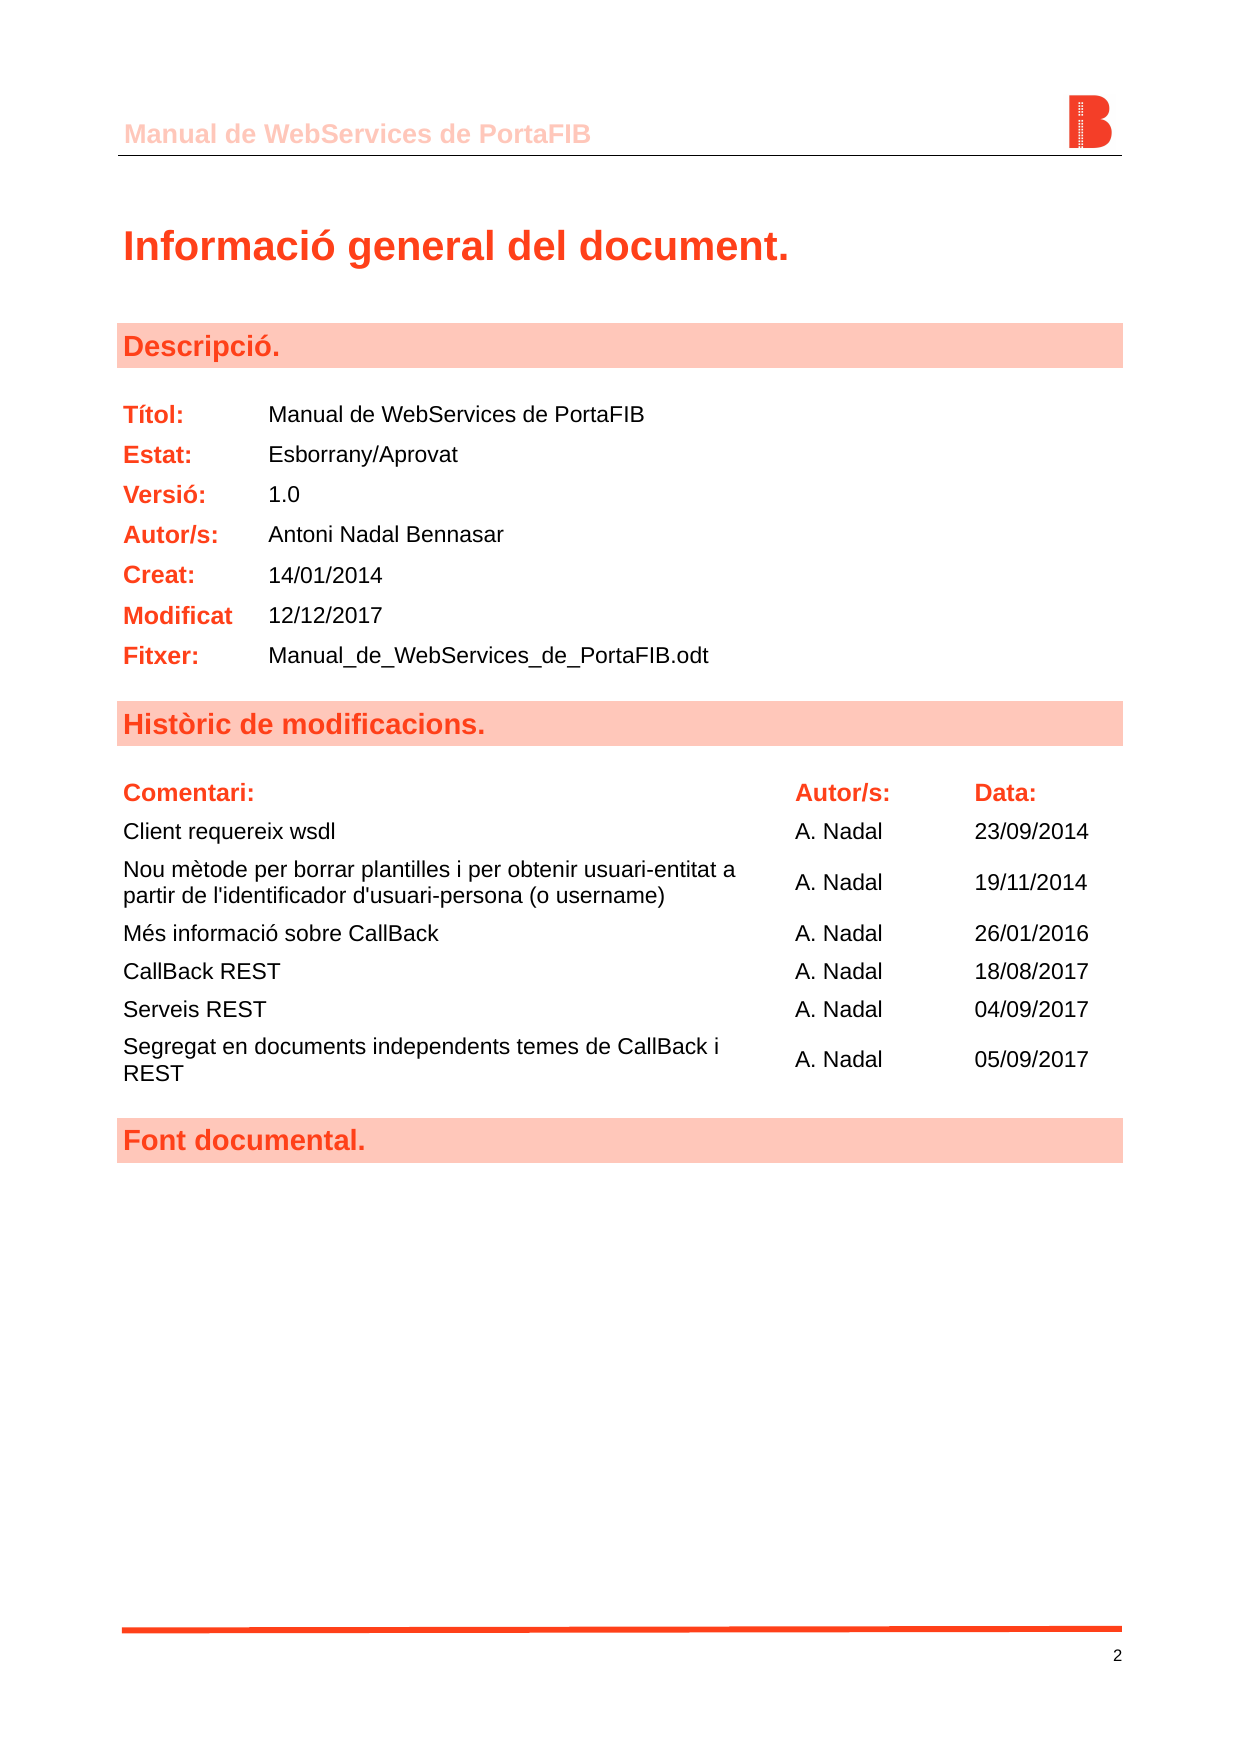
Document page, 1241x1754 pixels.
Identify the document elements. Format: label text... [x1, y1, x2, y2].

table_cell Font documental. [117, 1118, 1123, 1163]
table_cell Modificat [117, 595, 262, 635]
table_cell [117, 675, 1123, 701]
table_cell 18/08/2017 [969, 952, 1123, 990]
table_cell [117, 746, 1123, 772]
table_cell A. Nadal [789, 952, 969, 990]
table_cell 19/11/2014 [969, 850, 1123, 914]
table_cell Nou mètode per borrar plantilles i per obtenir usuari-entitat a partir de l'identificador d'usuari-persona (o username) [117, 850, 789, 914]
table_cell A. Nadal [789, 990, 969, 1028]
table_cell A. Nadal [789, 812, 969, 850]
table_cell A. Nadal [789, 914, 969, 952]
table_cell 23/09/2014 [969, 812, 1123, 850]
table_cell Comentari: [117, 772, 789, 812]
table_cell Segregat en documents independents temes de CallBack i REST [117, 1028, 789, 1092]
table_cell 04/09/2017 [969, 990, 1123, 1028]
table_cell CallBack REST [117, 952, 789, 990]
table_cell [117, 1266, 1123, 1304]
table_cell Esborrany/Aprovat [262, 434, 1123, 474]
table_cell 26/01/2016 [969, 914, 1123, 952]
table_cell Més informació sobre CallBack [117, 914, 789, 952]
table_cell Client requereix wsdl [117, 812, 789, 850]
table_cell Fitxer: [117, 635, 262, 675]
table_cell [117, 1092, 1123, 1118]
table_cell Títol: [117, 394, 262, 434]
table_cell Autor/s: [789, 772, 969, 812]
table_cell Descripció. [117, 323, 1123, 368]
table_cell [117, 1163, 1123, 1188]
table_cell Antoni Nadal Bennasar [262, 515, 1123, 555]
table_cell 12/12/2017 [262, 595, 1123, 635]
table_cell 1.0 [262, 474, 1123, 514]
table_header Informació general del document. [117, 216, 1123, 323]
table_cell A. Nadal [789, 850, 969, 914]
table_cell [117, 1189, 1123, 1226]
table_cell 14/01/2014 [262, 555, 1123, 595]
table_cell [117, 1304, 1123, 1342]
picture [1063, 94, 1117, 150]
table_cell A. Nadal [789, 1028, 969, 1092]
table_cell Creat: [117, 555, 262, 595]
table_cell [117, 1226, 1123, 1266]
table_cell Manual de WebServices de PortaFIB [262, 394, 1123, 434]
table_cell Manual_de_WebServices_de_PortaFIB.odt [262, 635, 1123, 675]
table_cell [117, 368, 1123, 394]
table_cell Serveis REST [117, 990, 789, 1028]
table_cell Autor/s: [117, 515, 262, 555]
table_cell Històric de modificacions. [117, 701, 1123, 746]
table_cell Estat: [117, 434, 262, 474]
table_cell 05/09/2017 [969, 1028, 1123, 1092]
table_cell Versió: [117, 474, 262, 514]
table_cell Data: [969, 772, 1123, 812]
